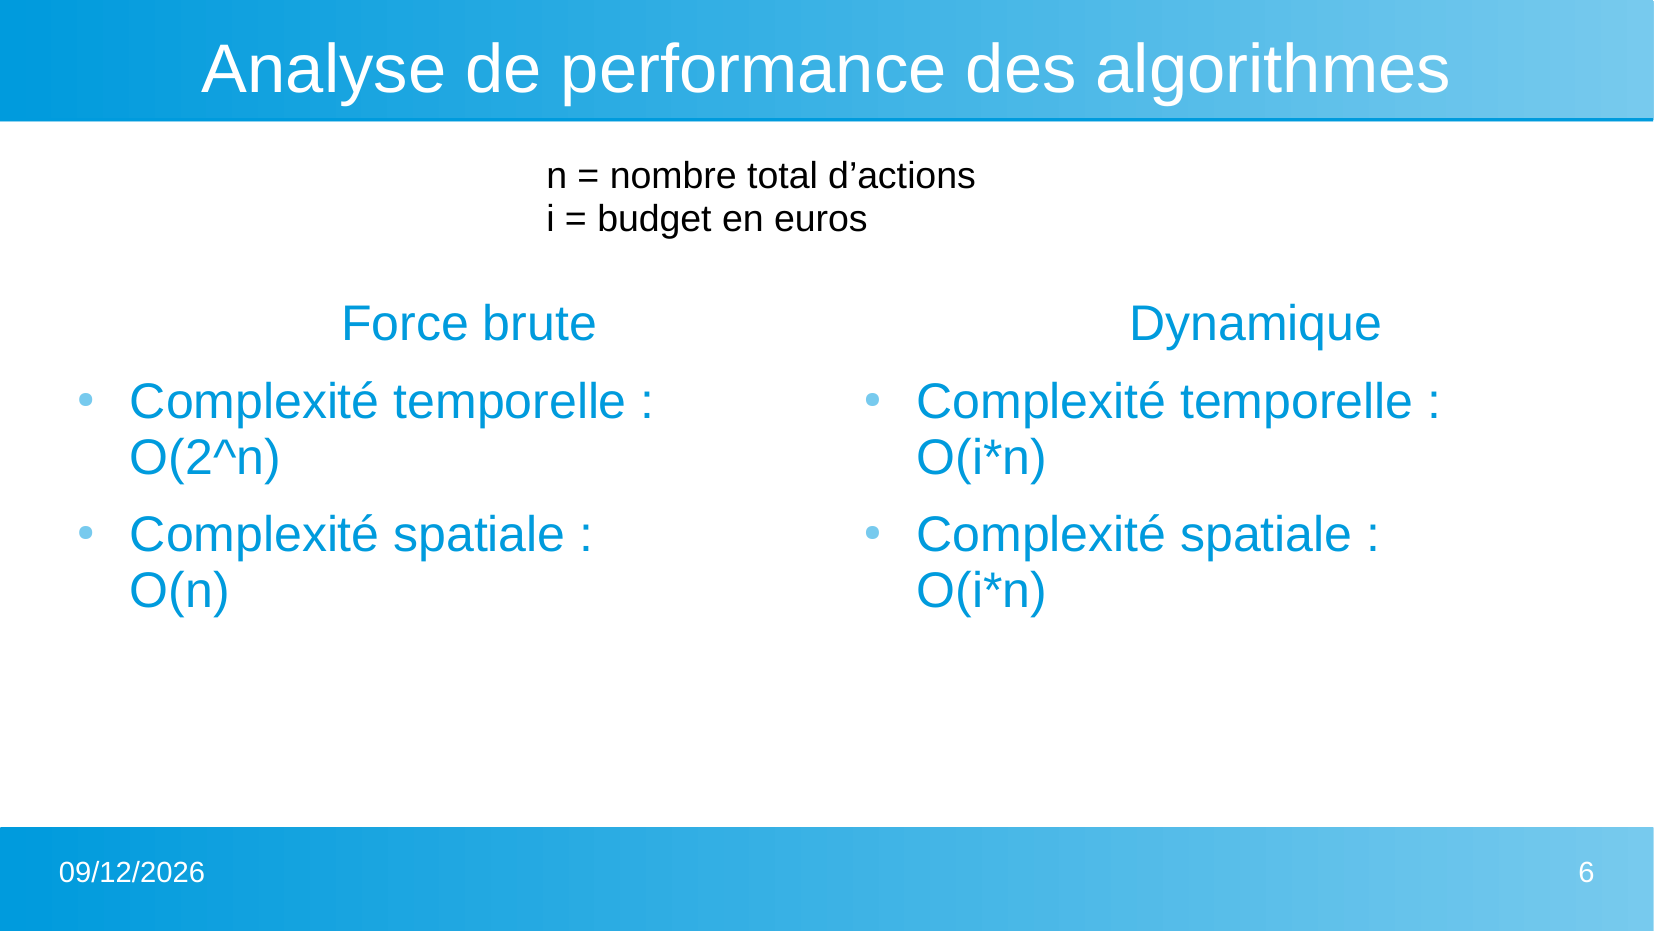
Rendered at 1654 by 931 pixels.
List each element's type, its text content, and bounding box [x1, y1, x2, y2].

title Analyse de performance des algorithmes [59, 29, 1595, 108]
list Dynamique Complexité temporelle : O(i*n) Complexité spatiale : O(i*n) [845, 295, 1596, 798]
text_box n = nombre total d’actions i = budget en euros [531, 147, 1034, 247]
list Force brute Complexité temporelle : O(2^n) Complexité spatiale : O(n) [59, 295, 809, 798]
